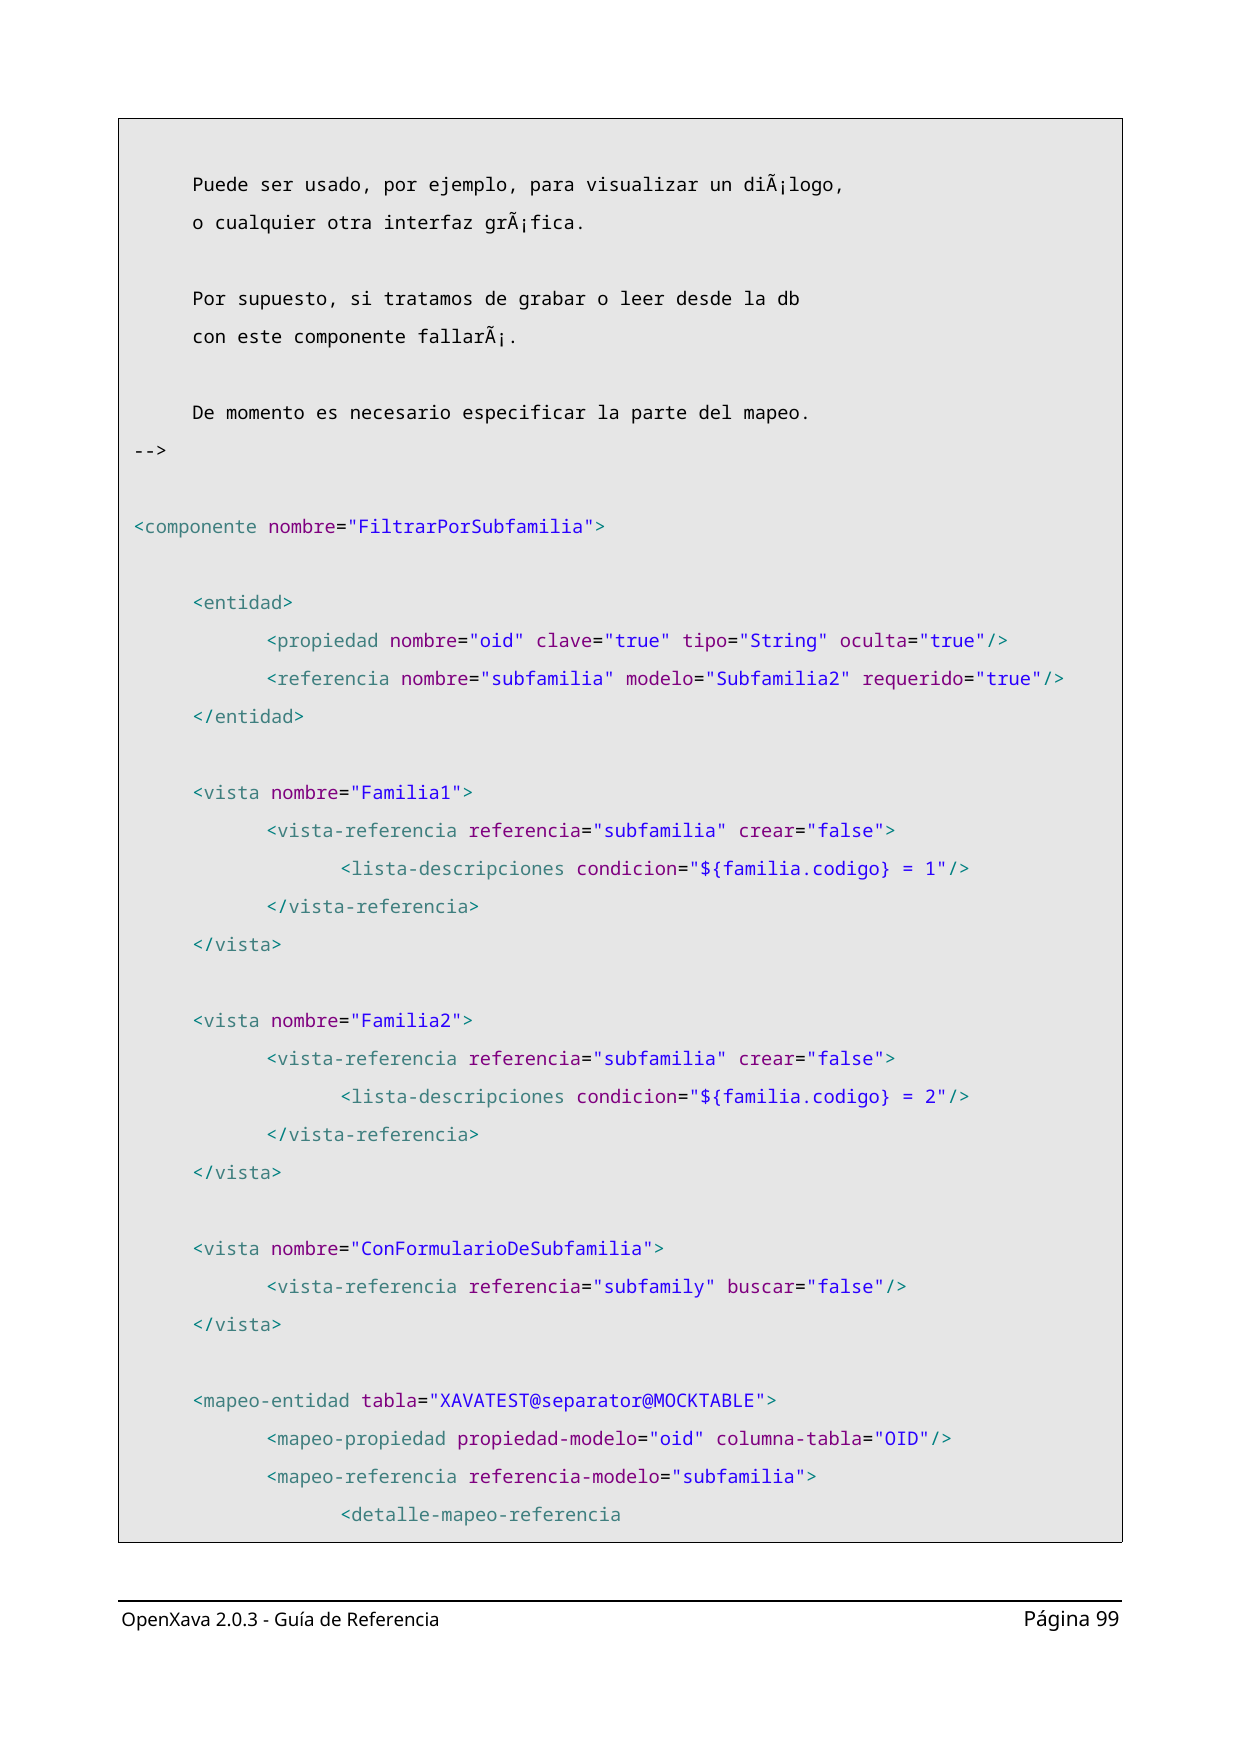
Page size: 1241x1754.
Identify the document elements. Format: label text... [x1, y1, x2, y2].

text <vista-referencia referencia="subfamilia" crear="false"> [119, 1031, 1122, 1069]
text </vista-referencia> [119, 878, 1122, 917]
text <vista nombre="Familia1"> [119, 764, 1122, 802]
text <vista nombre="Familia2"> [119, 993, 1122, 1031]
text </entidad> [119, 688, 1122, 726]
text <vista-referencia referencia="subfamilia" crear="false"> [119, 802, 1122, 841]
text <propiedad nombre="oid" clave="true" tipo="String" oculta="true"/> [119, 612, 1122, 650]
text o cualquier otra interfaz grÃ¡fica. [119, 194, 1122, 232]
text <referencia nombre="subfamilia" modelo="Subfamilia2" requerido="true"/> [119, 650, 1122, 688]
text </vista> [119, 1145, 1122, 1183]
text <mapeo-referencia referencia-modelo="subfamilia"> [119, 1449, 1122, 1487]
text <lista-descripciones condicion="${familia.codigo} = 2"/> [119, 1069, 1122, 1107]
text Puede ser usado, por ejemplo, para visualizar un diÃ¡logo, [119, 156, 1122, 194]
text <detalle-mapeo-referencia [119, 1487, 1122, 1542]
text con este componente fallarÃ¡. [119, 308, 1122, 346]
text <entidad> [119, 574, 1122, 612]
text <componente nombre="FiltrarPorSubfamilia"> [119, 498, 1122, 536]
text <mapeo-propiedad propiedad-modelo="oid" columna-tabla="OID"/> [119, 1411, 1122, 1449]
text De momento es necesario especificar la parte del mapeo. [119, 384, 1122, 422]
text </vista> [119, 917, 1122, 954]
text <vista-referencia referencia="subfamily" buscar="false"/> [119, 1259, 1122, 1297]
text --> [119, 422, 1122, 460]
text <mapeo-entidad tabla="XAVATEST@separator@MOCKTABLE"> [119, 1373, 1122, 1411]
text </vista> [119, 1297, 1122, 1335]
text <vista nombre="ConFormularioDeSubfamilia"> [119, 1221, 1122, 1259]
text <lista-descripciones condicion="${familia.codigo} = 1"/> [119, 841, 1122, 878]
text </vista-referencia> [119, 1107, 1122, 1145]
text Por supuesto, si tratamos de grabar o leer desde la db [119, 270, 1122, 308]
